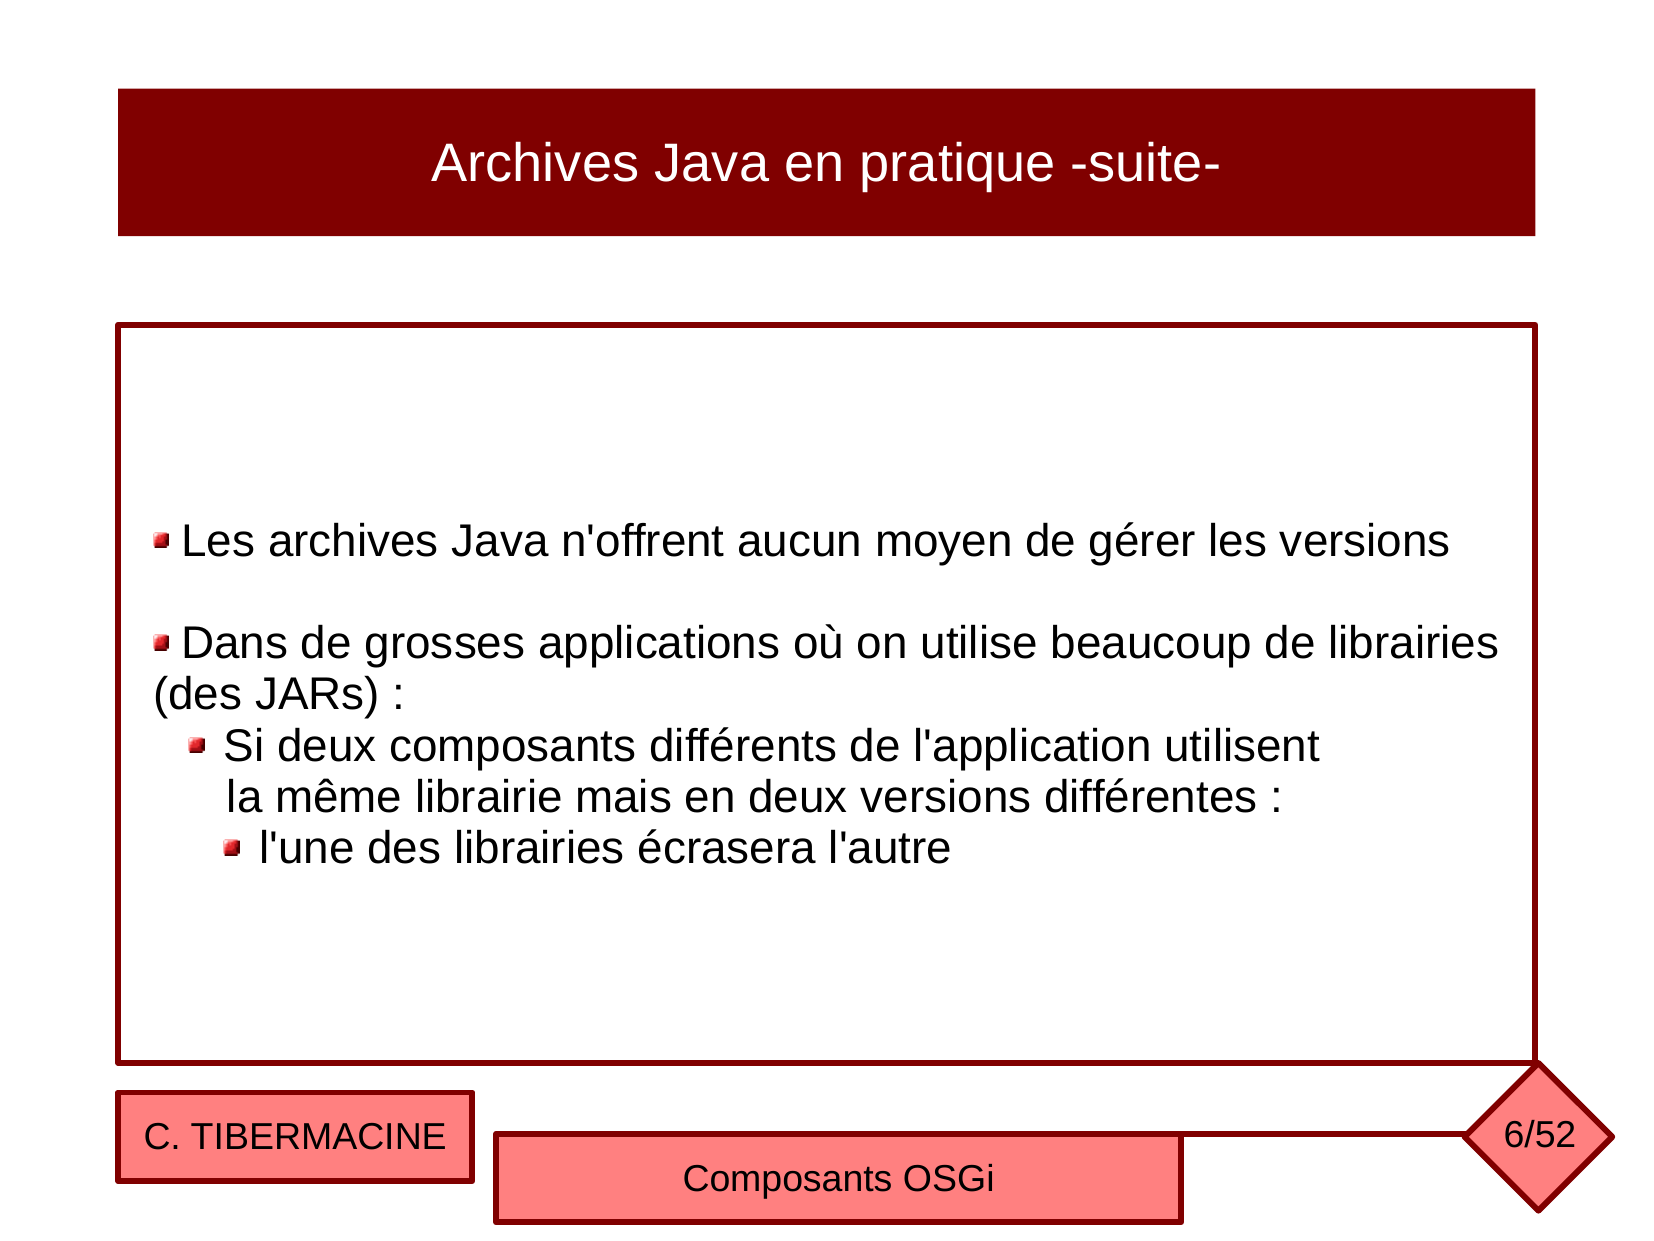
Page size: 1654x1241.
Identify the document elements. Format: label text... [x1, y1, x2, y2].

picture [223, 839, 240, 856]
text_box [1464, 1113, 1488, 1161]
picture [153, 532, 169, 548]
picture [153, 634, 169, 651]
text_box Composants OSGi [496, 1133, 1182, 1223]
text_box Les archives Java n'offrent aucun moyen de gérer les versions Dans de grosses applications où on utilise beaucoup de librairies (des JARs) : Si deux composants différents de l'application utilisent la même librairie mais en deux versions différentes : l'une des librairies écrasera l'autre [118, 324, 1536, 1063]
text_box [1496, 1062, 1581, 1105]
text_box <numéro>/52 [1488, 1105, 1654, 1163]
picture [188, 737, 205, 753]
text_box C. TIBERMACINE [118, 1092, 473, 1182]
text_box Archives Java en pratique -suite- [118, 88, 1536, 237]
text_box [1490, 1163, 1587, 1211]
